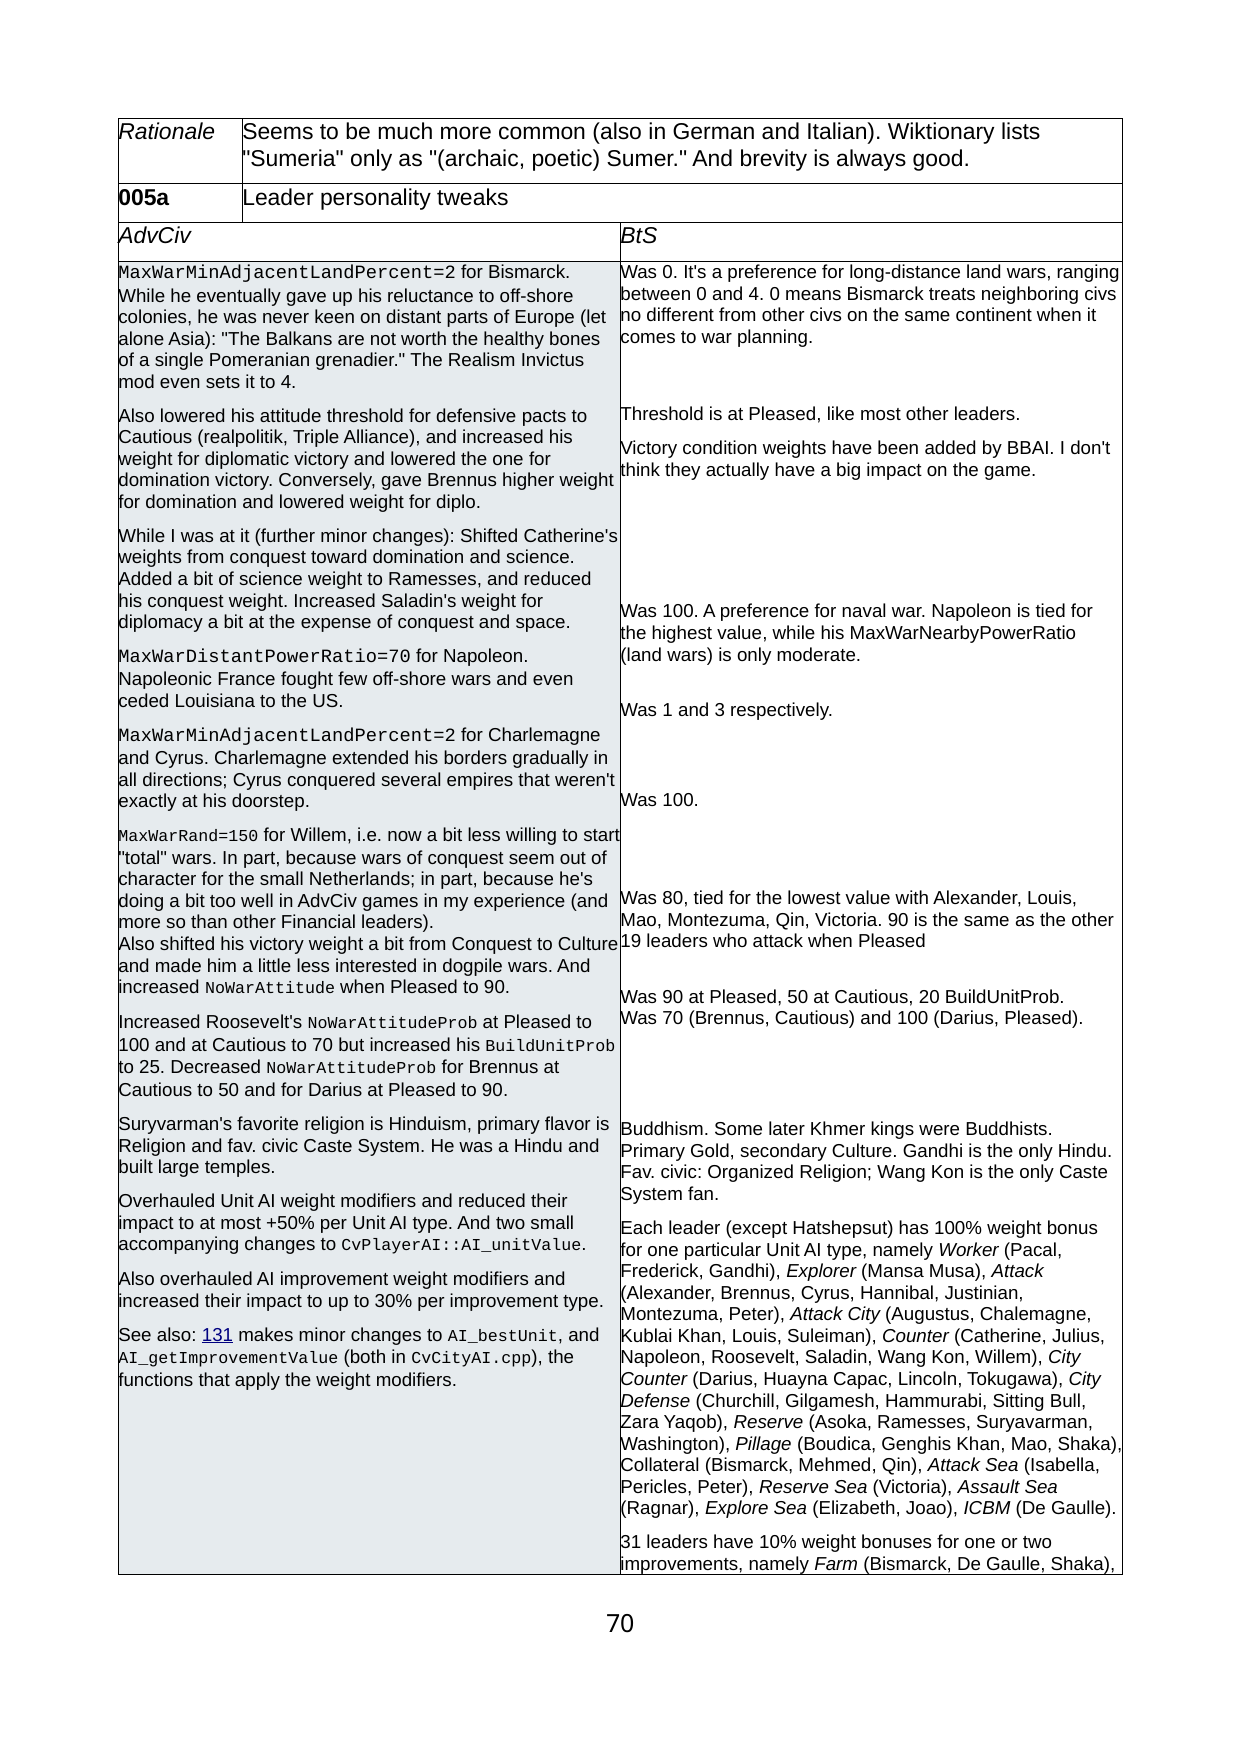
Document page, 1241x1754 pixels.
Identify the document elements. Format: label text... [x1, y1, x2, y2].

table_cell Seems to be much more common (also in German and Italian). Wiktionary lists "Sumeria" only as "(archaic, poetic) Sumer." And brevity is always good. [243, 119, 1122, 183]
table_cell Was 0. It's a preference for long-distance land wars, ranging between 0 and 4. 0 means Bismarck treats neighboring civs no different from other civs on the same continent when it comes to war planning. Threshold is at Pleased, like most other leaders. Victory condition weights have been added by BBAI. I don't think they actually have a big impact on the game. Was 100. A preference for naval war. Napoleon is tied for the highest value, while his MaxWarNearbyPowerRatio (land wars) is only moderate. Was 1 and 3 respectively. Was 100. Was 80, tied for the lowest value with Alexander, Louis, Mao, Montezuma, Qin, Victoria. 90 is the same as the other 19 leaders who attack when Pleased Was 90 at Pleased, 50 at Cautious, 20 BuildUnitProb. Was 70 (Brennus, Cautious) and 100 (Darius, Pleased). Buddhism. Some later Khmer kings were Buddhists. Primary Gold, secondary Culture. Gandhi is the only Hindu. Fav. civic: Organized Religion; Wang Kon is the only Caste System fan. Each leader (except Hatshepsut) has 100% weight bonus for one particular Unit AI type, namely Worker (Pacal, Frederick, Gandhi), Explorer (Mansa Musa), Attack (Alexander, Brennus, Cyrus, Hannibal, Justinian, Montezuma, Peter), Attack City (Augustus, Chalemagne, Kublai Khan, Louis, Suleiman), Counter (Catherine, Julius, Napoleon, Roosevelt, Saladin, Wang Kon, Willem), City Counter (Darius, Huayna Capac, Lincoln, Tokugawa), City Defense (Churchill, Gilgamesh, Hammurabi, Sitting Bull, Zara Yaqob), Reserve (Asoka, Ramesses, Suryavarman, Washington), Pillage (Boudica, Genghis Khan, Mao, Shaka), Collateral (Bismarck, Mehmed, Qin), Attack Sea (Isabella, Pericles, Peter), Reserve Sea (Victoria), Assault Sea (Ragnar), Explore Sea (Elizabeth, Joao), ICBM (De Gaulle). 31 leaders have 10% weight bonuses for one or two improvements, namely Farm (Bismarck, De Gaulle, Shaka), [621, 262, 1122, 1574]
table_cell 005a [119, 184, 242, 222]
table_cell BtS [621, 223, 1122, 261]
table_cell Rationale [119, 119, 242, 183]
table_cell AdvCiv [119, 223, 620, 261]
table_cell Leader personality tweaks [243, 184, 1122, 222]
table_cell MaxWarMinAdjacentLandPercent=2 for Bismarck. While he eventually gave up his reluctance to off-shore colonies, he was never keen on distant parts of Europe (let alone Asia): "The Balkans are not worth the healthy bones of a single Pomeranian grenadier." The Realism Invictus mod even sets it to 4. Also lowered his attitude threshold for defensive pacts to Cautious (realpolitik, Triple Alliance), and increased his weight for diplomatic victory and lowered the one for domination victory. Conversely, gave Brennus higher weight for domination and lowered weight for diplo. While I was at it (further minor changes): Shifted Catherine's weights from conquest toward domination and science. Added a bit of science weight to Ramesses, and reduced his conquest weight. Increased Saladin's weight for diplomacy a bit at the expense of conquest and space. MaxWarDistantPowerRatio=70 for Napoleon. Napoleonic France fought few off-shore wars and even ceded Louisiana to the US. MaxWarMinAdjacentLandPercent=2 for Charlemagne and Cyrus. Charlemagne extended his borders gradually in all directions; Cyrus conquered several empires that weren't exactly at his doorstep. MaxWarRand=150 for Willem, i.e. now a bit less willing to start "total" wars. In part, because wars of conquest seem out of character for the small Netherlands; in part, because he's doing a bit too well in AdvCiv games in my experience (and more so than other Financial leaders). Also shifted his victory weight a bit from Conquest to Culture and made him a little less interested in dogpile wars. And increased NoWarAttitude when Pleased to 90. Increased Roosevelt's NoWarAttitudeProb at Pleased to 100 and at Cautious to 70 but increased his Build­UnitProb to 25. Decreased NoWarAttitudeProb for Brennus at Cautious to 50 and for Darius at Pleased to 90. Suryvarman's favorite religion is Hinduism, primary flavor is Religion and fav. civic Caste System. He was a Hindu and built large temples. Overhauled Unit AI weight modifiers and reduced their impact to at most +50% per Unit AI type. And two small accompanying changes to CvPlayerAI::AI_unitValue. Also overhauled AI improvement weight modifiers and increased their impact to up to 30% per improvement type. See also: 131 makes minor changes to AI_bestUnit, and AI_getImprovementValue (both in CvCityAI.cpp), the functions that apply the weight modifiers. [119, 262, 620, 1574]
